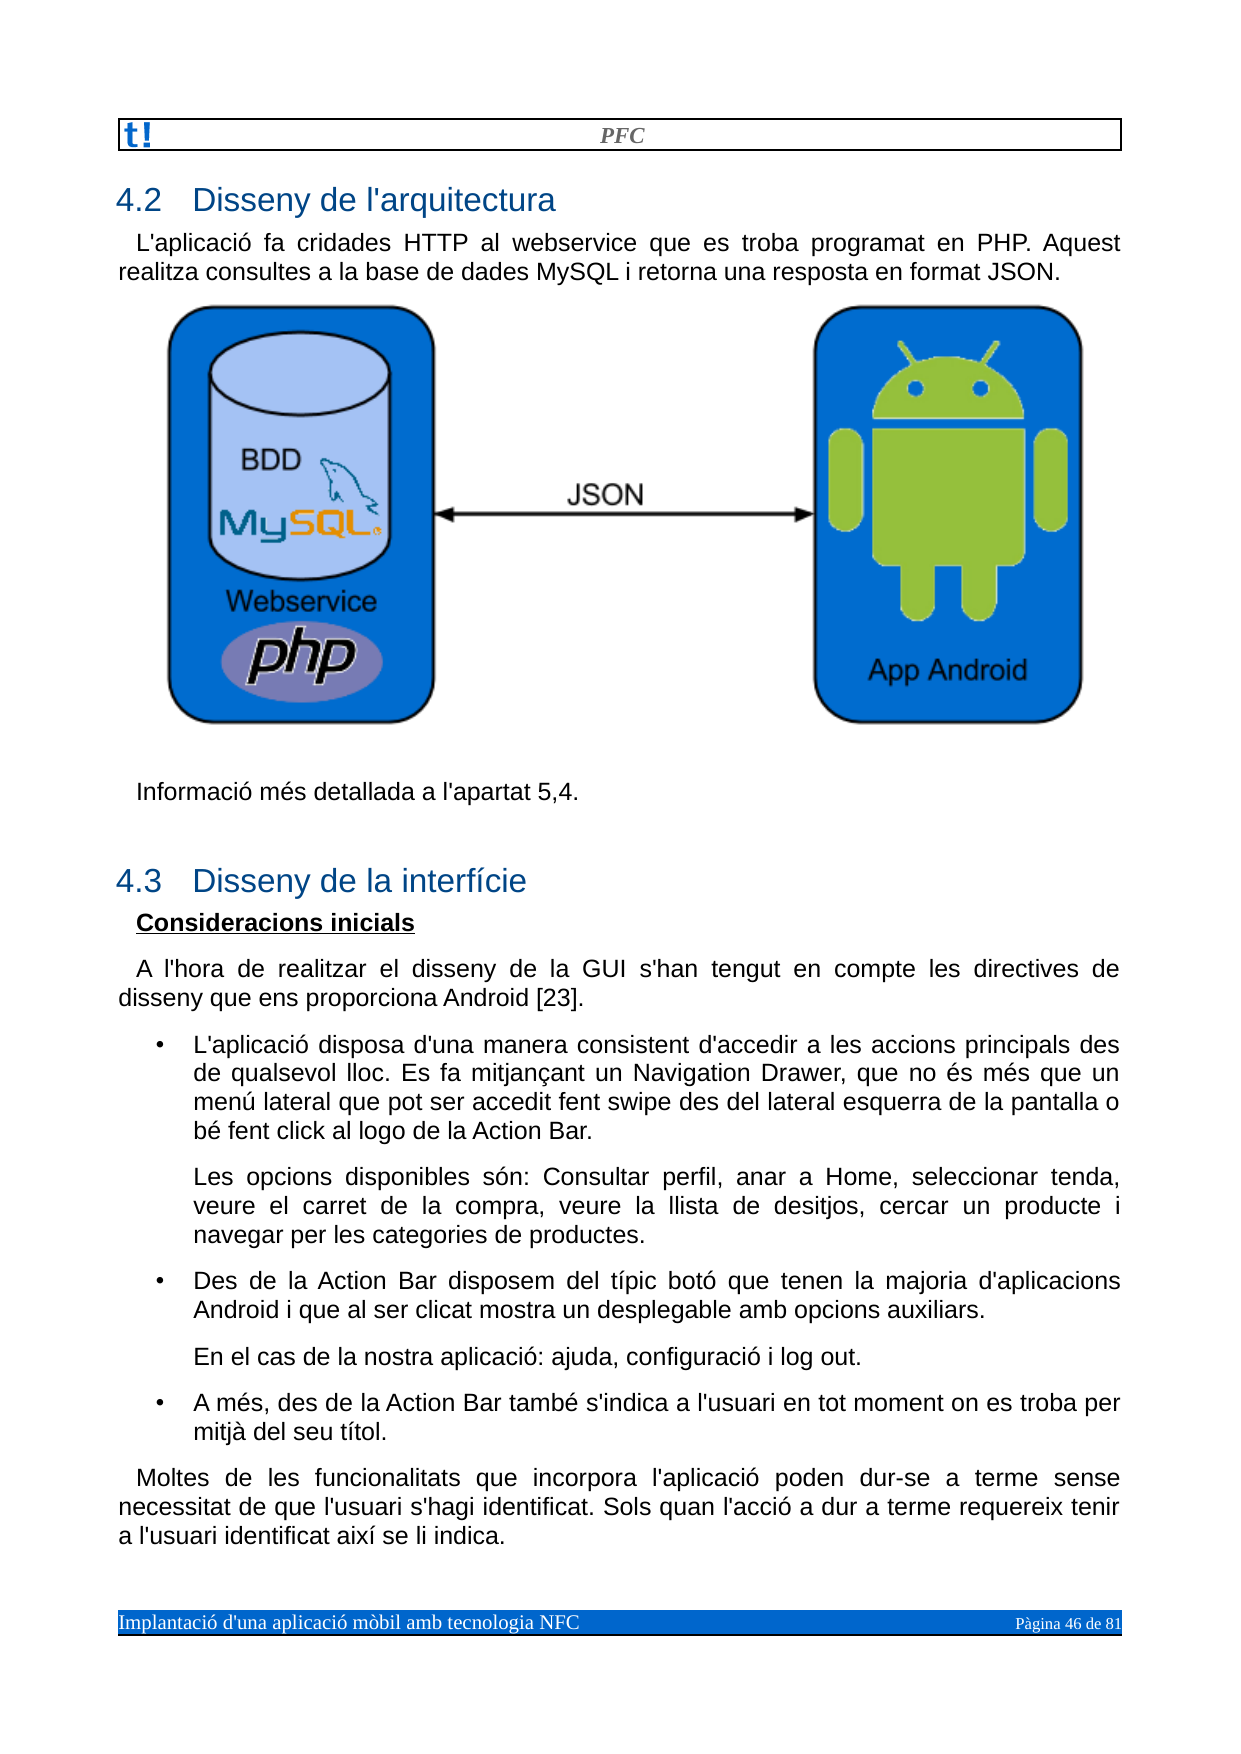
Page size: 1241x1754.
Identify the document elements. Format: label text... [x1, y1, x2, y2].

subtitle Disseny de la interfície [106, 861, 1122, 899]
list L'aplicació disposa d'una manera consistent d'accedir a les accions principals des de qualsevol lloc. Es fa mitjançant un Navigation Drawer, que no és més que un menú lateral que pot ser accedit fent swipe des del lateral esquerra de la pantalla o bé fent click al logo de la Action Bar. [156, 1029, 1122, 1145]
picture [136, 294, 1104, 731]
list Des de la Action Bar disposem del típic botó que tenen la majoria d'aplicacions Android i que al ser clicat mostra un desplegable amb opcions auxiliars. [156, 1266, 1122, 1324]
picture [123, 121, 151, 148]
text Consideracions inicials [118, 908, 1122, 937]
text L'aplicació fa cridades HTTP al webservice que es troba programat en PHP. Aquest realitza consultes a la base de dades MySQL i retorna una resposta en format JSON. [118, 228, 1122, 285]
text A l'hora de realitzar el disseny de la GUI s'han tengut en compte les directives de disseny que ens proporciona Android [23]. [118, 954, 1122, 1012]
subtitle Disseny de l'arquitectura [106, 181, 1122, 219]
list Les opcions disponibles són: Consultar perfil, anar a Home, seleccionar tenda, veure el carret de la compra, veure la llista de desitjos, cercar un producte i navegar per les categories de productes. [156, 1162, 1122, 1249]
list A més, des de la Action Bar també s'indica a l'usuari en tot moment on es troba per mitjà del seu títol. [156, 1388, 1122, 1446]
list En el cas de la nostra aplicació: ajuda, configuració i log out. [156, 1342, 1122, 1370]
text Informació més detallada a l'apartat 5,4. [118, 777, 1122, 805]
text Moltes de les funcionalitats que incorpora l'aplicació poden dur-se a terme sense necessitat de que l'usuari s'hagi identificat. Sols quan l'acció a dur a terme requereix tenir a l'usuari identificat així se li indica. [118, 1463, 1122, 1550]
